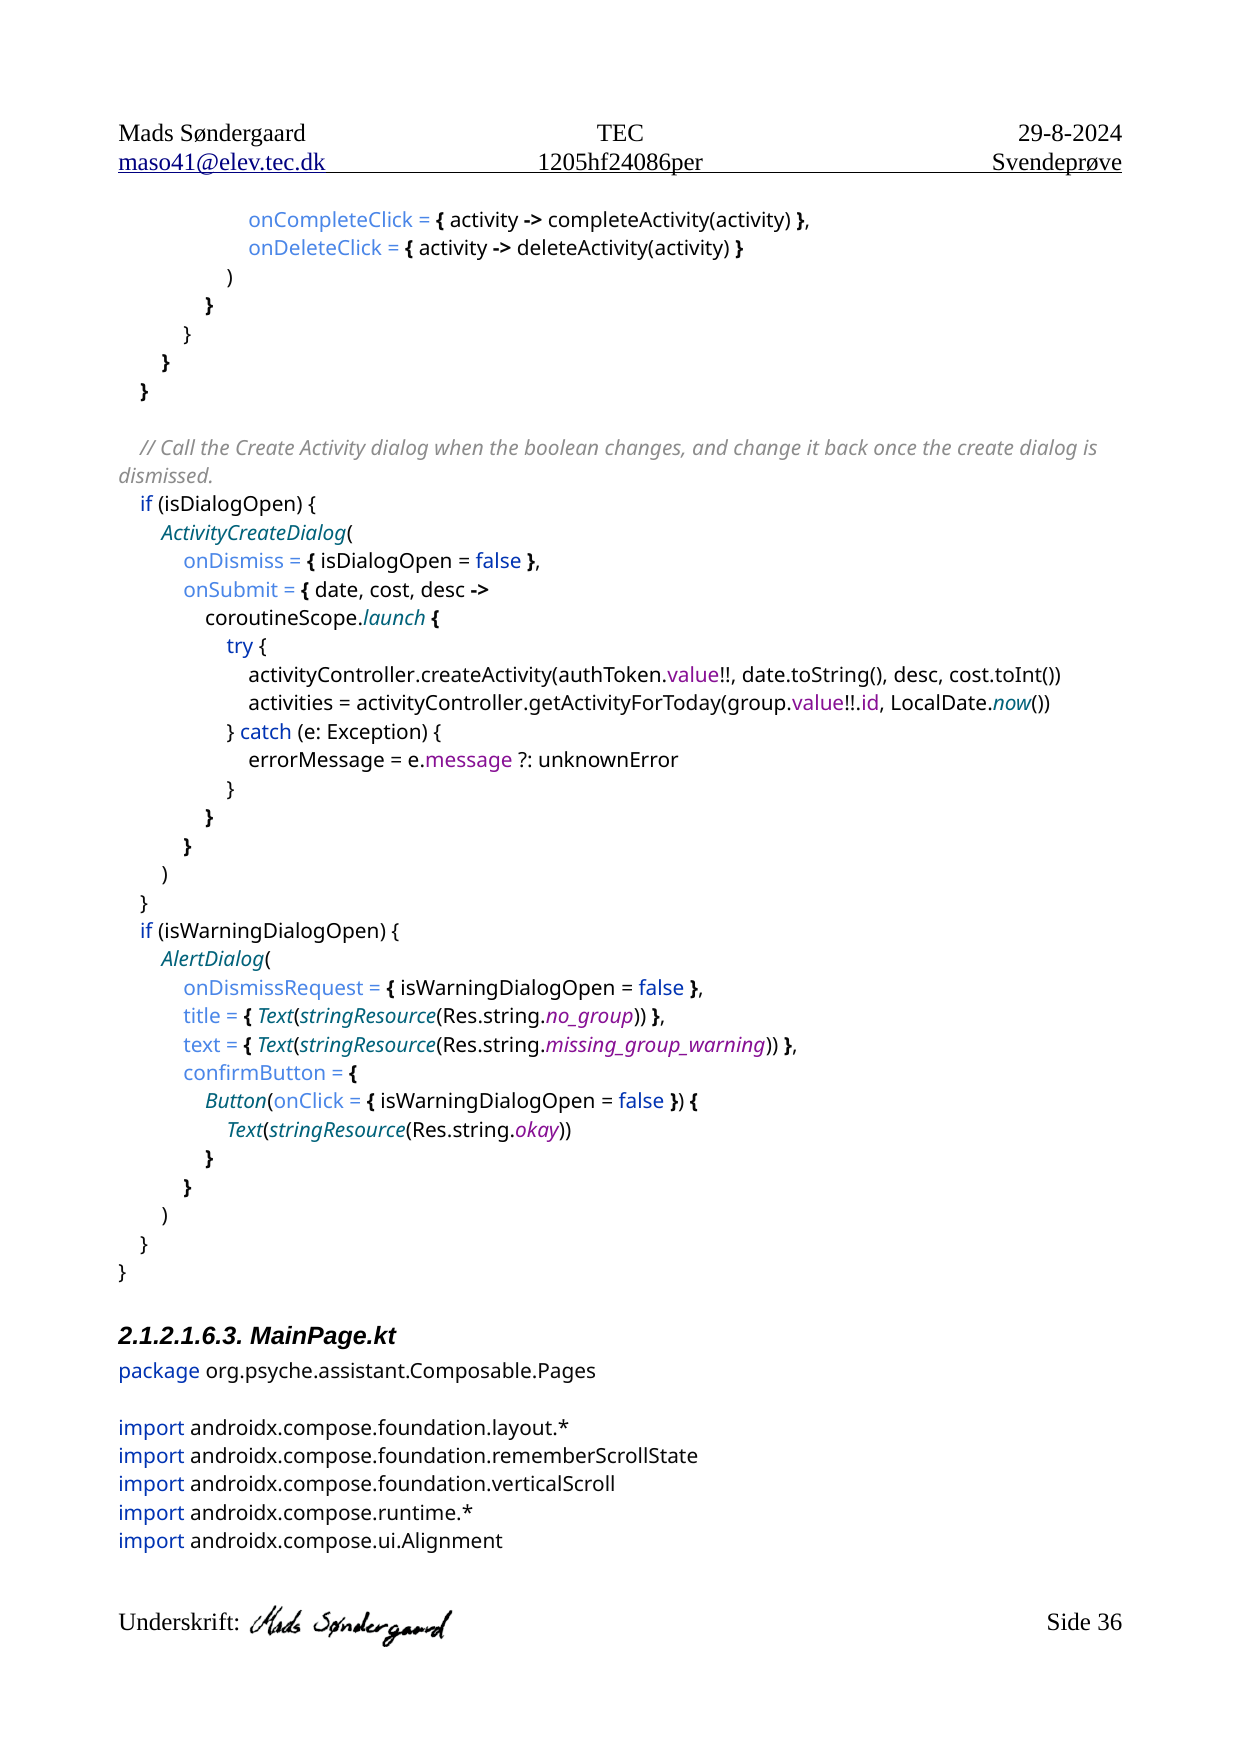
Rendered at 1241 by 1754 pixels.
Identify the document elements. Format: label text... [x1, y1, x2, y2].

text onCompleteClick = { activity -> completeActivity(activity) }, onDeleteClick = { activity -> deleteActivity(activity) } ) } } } } // Call the Create Activity dialog when the boolean changes, and change it back once the create dialog is dismissed. if (isDialogOpen) { ActivityCreateDialog( onDismiss = { isDialogOpen = false }, onSubmit = { date, cost, desc -> coroutineScope.launch { try { activityController.createActivity(authToken.value!!, date.toString(), desc, cost.toInt()) activities = activityController.getActivityForToday(group.value!!.id, LocalDate.now()) } catch (e: Exception) { errorMessage = e.message ?: unknownError } } } ) } if (isWarningDialogOpen) { AlertDialog( onDismissRequest = { isWarningDialogOpen = false }, title = { Text(stringResource(Res.string.no_group)) }, text = { Text(stringResource(Res.string.missing_group_warning)) }, confirmButton = { Button(onClick = { isWarningDialogOpen = false }) { Text(stringResource(Res.string.okay)) } } ) } } [118, 205, 1122, 1286]
picture [244, 1600, 458, 1647]
subtitle 2.1.2.1.6.3. MainPage.kt [118, 1321, 1122, 1349]
text package org.psyche.assistant.Composable.Pages import androidx.compose.foundation.layout.* import androidx.compose.foundation.rememberScrollState import androidx.compose.foundation.verticalScroll import androidx.compose.runtime.* import androidx.compose.ui.Alignment [118, 1356, 1122, 1555]
